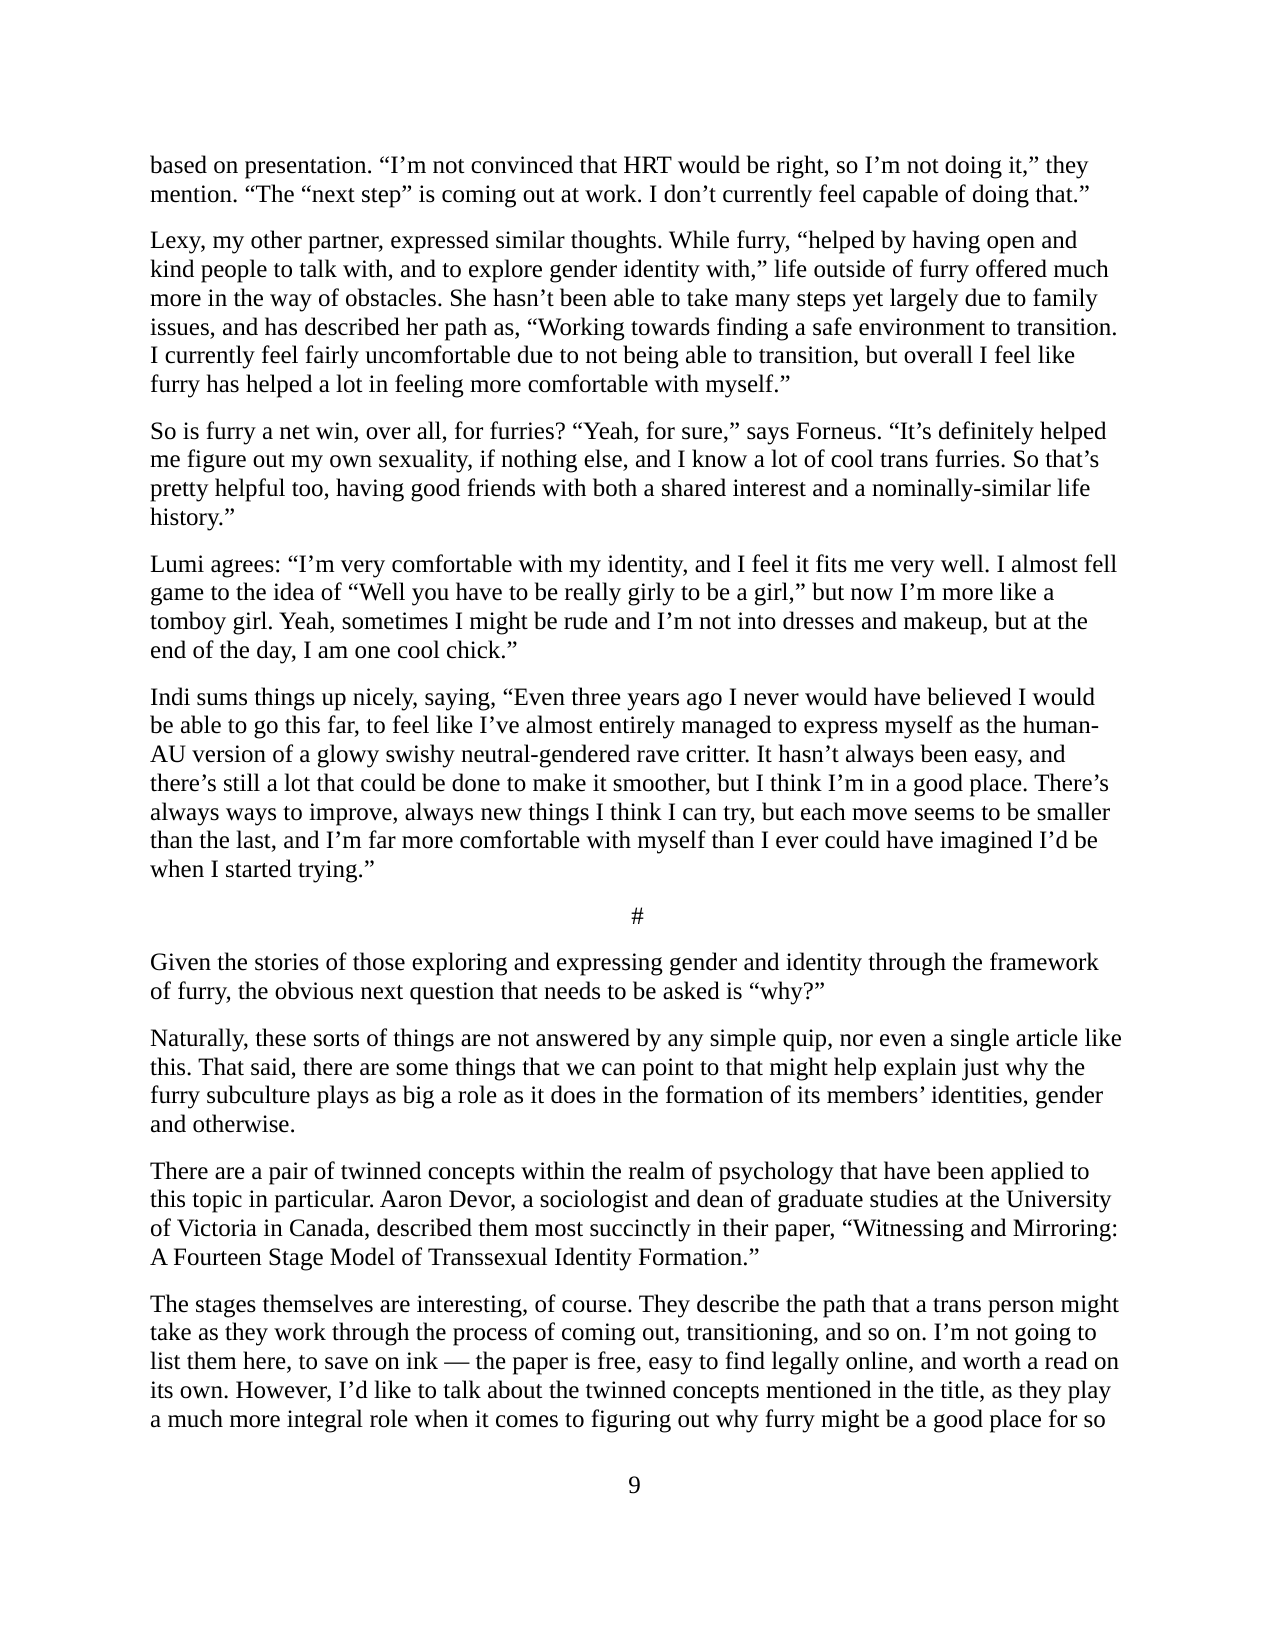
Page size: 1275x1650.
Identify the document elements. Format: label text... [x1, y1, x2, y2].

text # [150, 901, 1125, 929]
text based on presentation. “I’m not convinced that HRT would be right, so I’m not doing it,” they mention. “The “next step” is coming out at work. I don’t currently feel capable of doing that.” [150, 150, 1125, 207]
text So is furry a net win, over all, for furries? “Yeah, for sure,” says Forneus. “It’s definitely helped me figure out my own sexuality, if nothing else, and I know a lot of cool trans furries. So that’s pretty helpful too, having good friends with both a shared interest and a nominally-similar life history.” [150, 416, 1125, 531]
text Naturally, these sorts of things are not answered by any simple quip, nor even a single article like this. That said, there are some things that we can point to that might help explain just why the furry subculture plays as big a role as it does in the formation of its members’ identities, gender and otherwise. [150, 1023, 1125, 1138]
text Indi sums things up nicely, saying, “Even three years ago I never would have believed I would be able to go this far, to feel like I’ve almost entirely managed to express myself as the human-AU version of a glowy swishy neutral-gendered rave critter. It hasn’t always been easy, and there’s still a lot that could be done to make it smoother, but I think I’m in a good place. There’s always ways to improve, always new things I think I can try, but each move seems to be smaller than the last, and I’m far more comfortable with myself than I ever could have imagined I’d be when I started trying.” [150, 682, 1125, 883]
text Given the stories of those exploring and expressing gender and identity through the framework of furry, the obvious next question that needs to be asked is “why?” [150, 947, 1125, 1005]
text Lumi agrees: “I’m very comfortable with my identity, and I feel it fits me very well. I almost fell game to the idea of “Well you have to be really girly to be a girl,” but now I’m more like a tomboy girl. Yeah, sometimes I might be rude and I’m not into dresses and makeup, but at the end of the day, I am one cool chick.” [150, 549, 1125, 664]
text There are a pair of twinned concepts within the realm of psychology that have been applied to this topic in particular. Aaron Devor, a sociologist and dean of graduate studies at the University of Victoria in Canada, described them most succinctly in their paper, “Witnessing and Mirroring: A Fourteen Stage Model of Transsexual Identity Formation.” [150, 1156, 1125, 1271]
text The stages themselves are interesting, of course. They describe the path that a trans person might take as they work through the process of coming out, transitioning, and so on. I’m not going to list them here, to save on ink — the paper is free, easy to find legally online, and worth a read on its own. However, I’d like to talk about the twinned concepts mentioned in the title, as they play a much more integral role when it comes to figuring out why furry might be a good place for so [150, 1289, 1125, 1432]
text Lexy, my other partner, expressed similar thoughts. While furry, “helped by having open and kind people to talk with, and to explore gender identity with,” life outside of furry offered much more in the way of obstacles. She hasn’t been able to take many steps yet largely due to family issues, and has described her path as, “Working towards finding a safe environment to transition. I currently feel fairly uncomfortable due to not being able to transition, but overall I feel like furry has helped a lot in feeling more comfortable with myself.” [150, 225, 1125, 398]
